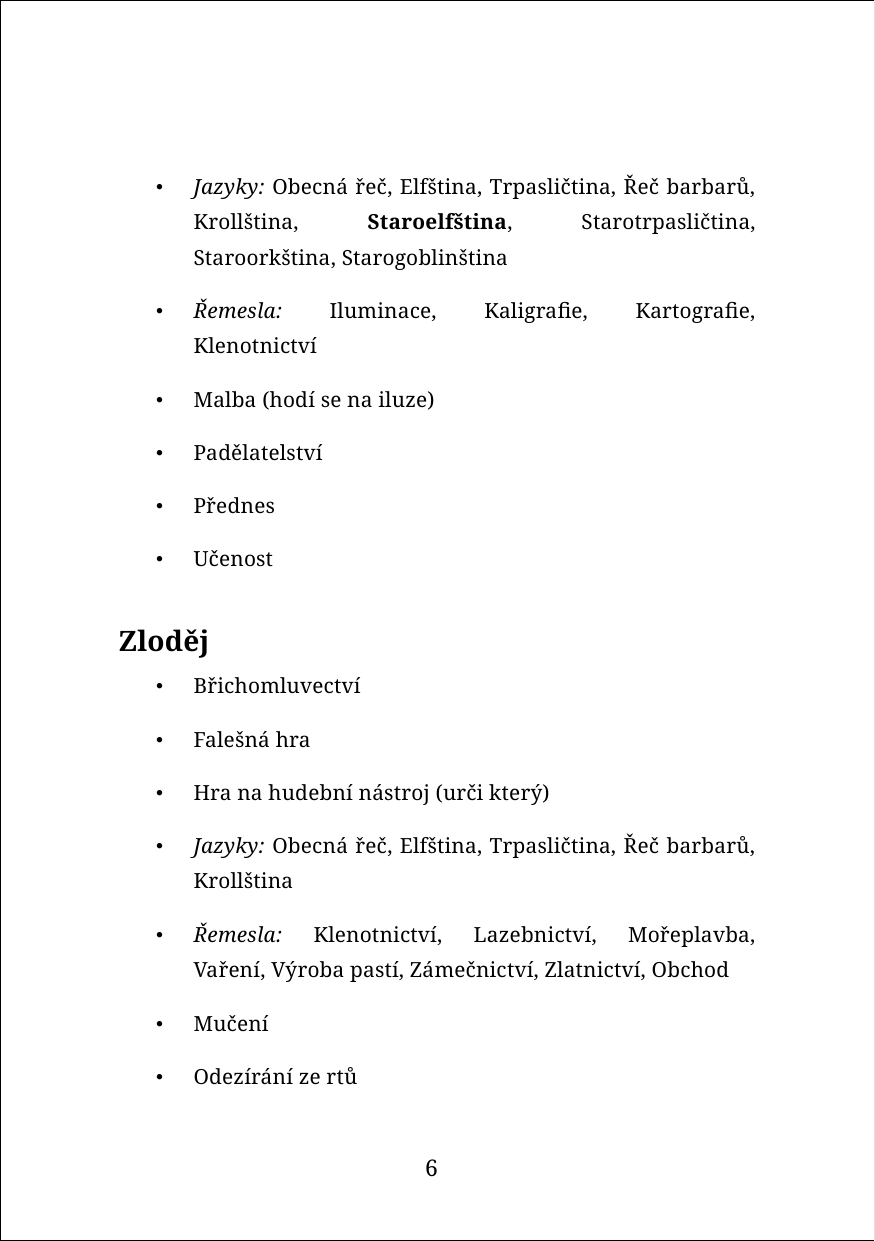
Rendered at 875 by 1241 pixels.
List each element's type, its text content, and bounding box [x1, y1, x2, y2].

list Břichomluvectví [156, 671, 756, 700]
list Přednes [156, 491, 756, 520]
list Padělatelství [156, 438, 756, 466]
list Falešná hra [156, 725, 756, 753]
list Řemesla: Iluminace, Kaligrafie, Kartografie, Klenotnictví [156, 296, 756, 360]
subtitle Zloděj [118, 621, 756, 660]
list Jazyky: Obecná řeč, Elfština, Trpasličtina, Řeč barbarů, Krollština, Staroelfština, Starotrpasličtina, Staroorkština, Starogoblinština [156, 172, 756, 271]
list Hra na hudební nástroj (urči který) [156, 778, 756, 806]
list Řemesla: Klenotnictví, Lazebnictví, Mořeplavba, Vaření, Výroba pastí, Zámečnictví, Zlatnictví, Obchod [156, 920, 756, 984]
list Malba (hodí se na iluze) [156, 385, 756, 413]
list Učenost [156, 544, 756, 573]
list Mučení [156, 1009, 756, 1037]
list Jazyky: Obecná řeč, Elfština, Trpasličtina, Řeč barbarů, Krollština [156, 831, 756, 895]
list Odezírání ze rtů [156, 1062, 756, 1090]
